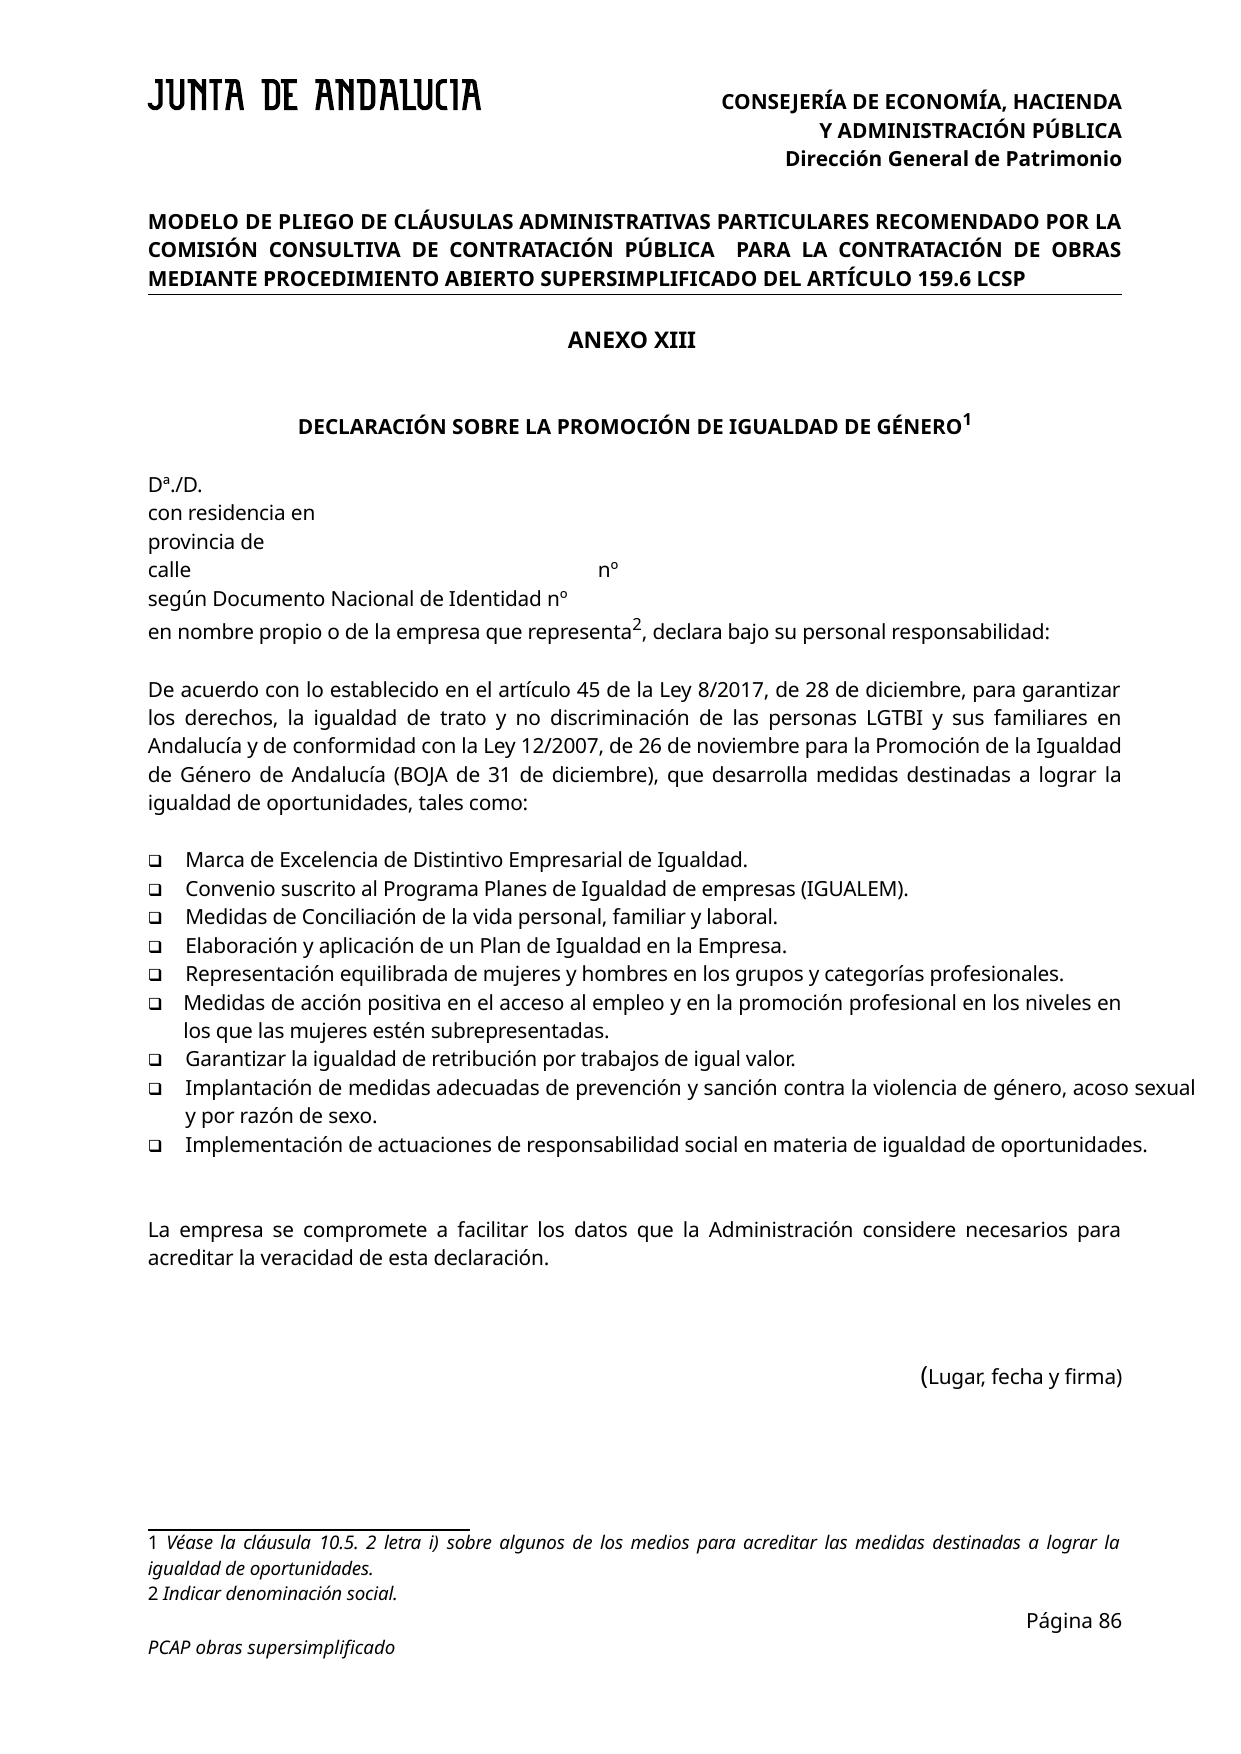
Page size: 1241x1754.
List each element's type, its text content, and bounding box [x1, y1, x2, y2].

text Véase la cláusula 10.5. 2 letra i) sobre algunos de los medios para acreditar las medidas destinadas a lograr la igualdad de oportunidades. [148, 1530, 1122, 1581]
text calle nº [148, 555, 1196, 584]
text en nombre propio o de la empresa que representa, declara bajo su personal responsabilidad: [148, 612, 1196, 646]
text provincia de [148, 527, 1196, 555]
list Convenio suscrito al Programa Planes de Igualdad de empresas (IGUALEM). [148, 874, 1196, 902]
list Implementación de actuaciones de responsabilidad social en materia de igualdad de oportunidades. [148, 1130, 1196, 1158]
text (Lugar, fecha y firma) [148, 1357, 1122, 1391]
text según Documento Nacional de Identidad nº [148, 584, 1196, 612]
text Dª./D. [148, 470, 1196, 498]
list Implantación de medidas adecuadas de prevención y sanción contra la violencia de género, acoso sexual y por razón de sexo. [148, 1073, 1196, 1130]
list Elaboración y aplicación de un Plan de Igualdad en la Empresa. [148, 931, 1196, 959]
text MODELO DE PLIEGO DE CLÁUSULAS ADMINISTRATIVAS PARTICULARES RECOMENDADO POR LA COMISIÓN CONSULTIVA DE CONTRATACIÓN PÚBLICA PARA LA CONTRATACIÓN DE OBRAS MEDIANTE PROCEDIMIENTO ABIERTO SUPERSIMPLIFICADO DEL ARTÍCULO 159.6 LCSP [148, 207, 1122, 294]
text DECLARACIÓN SOBRE LA PROMOCIÓN DE IGUALDAD DE GÉNERO [148, 408, 1122, 442]
text ANEXO XIII [148, 324, 1122, 355]
list Medidas de acción positiva en el acceso al empleo y en la promoción profesional en los niveles en los que las mujeres estén subrepresentadas. [148, 988, 1122, 1044]
list Medidas de Conciliación de la vida personal, familiar y laboral. [148, 902, 1196, 931]
text La empresa se compromete a facilitar los datos que la Administración considere necesarios para acreditar la veracidad de esta declaración. [148, 1215, 1122, 1272]
list Marca de Excelencia de Distintivo Empresarial de Igualdad. [148, 845, 1196, 874]
text Indicar denominación social. [148, 1581, 1122, 1606]
text De acuerdo con lo establecido en el artículo 45 de la Ley 8/2017, de 28 de diciembre, para garantizar los derechos, la igualdad de trato y no discriminación de las personas LGTBI y sus familiares en Andalucía y de conformidad con la Ley 12/2007, de 26 de noviembre para la Promoción de la Igualdad de Género de Andalucía (BOJA de 31 de diciembre), que desarrolla medidas destinadas a lograr la igualdad de oportunidades, tales como: [148, 675, 1122, 817]
list Representación equilibrada de mujeres y hombres en los grupos y categorías profesionales. [148, 959, 1196, 988]
list Garantizar la igualdad de retribución por trabajos de igual valor. [148, 1044, 1196, 1073]
text con residencia en [148, 498, 1196, 527]
